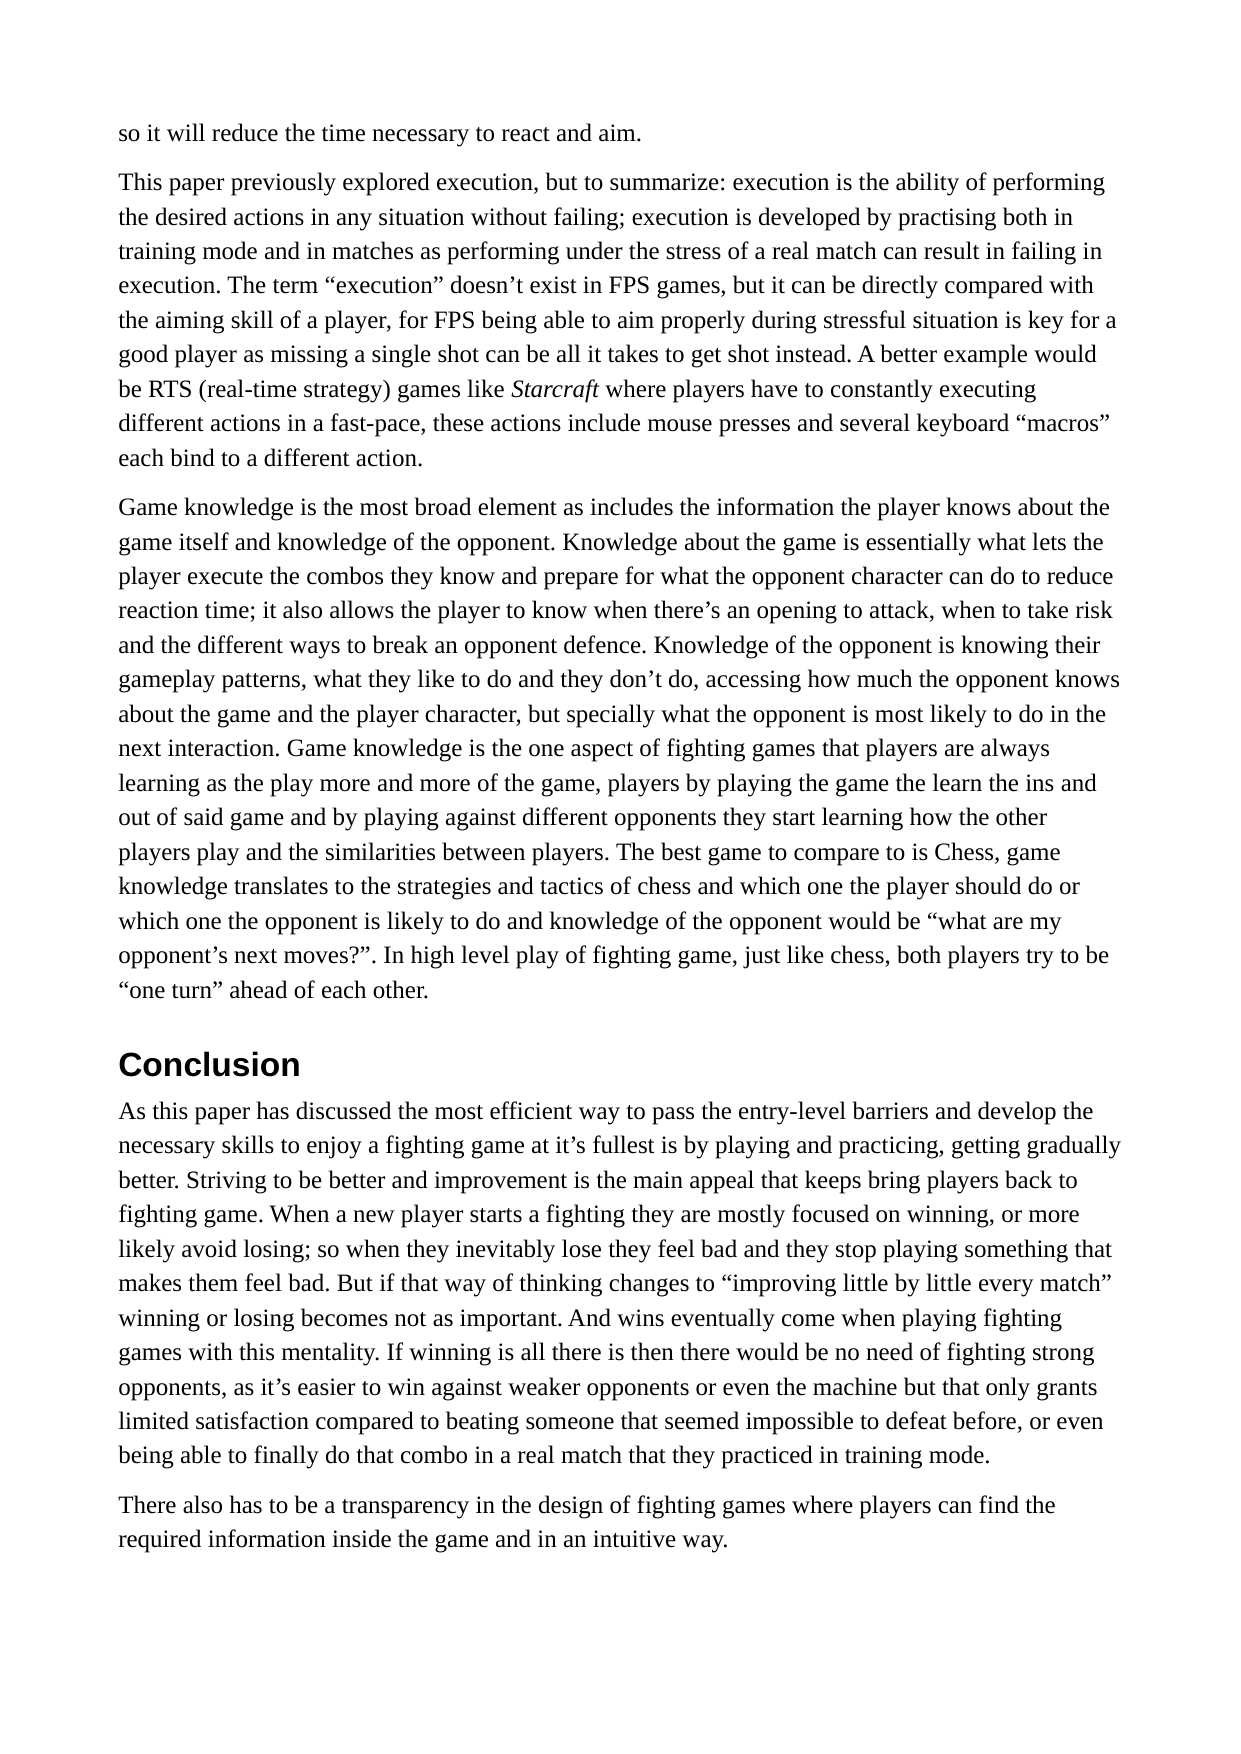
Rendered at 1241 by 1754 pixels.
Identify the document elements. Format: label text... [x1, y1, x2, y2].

text There also has to be a transparency in the design of fighting games where players can find the required information inside the game and in an intuitive way. [118, 1490, 1122, 1553]
text As this paper has discussed the most efficient way to pass the entry-level barriers and develop the necessary skills to enjoy a fighting game at it’s fullest is by playing and practicing, getting gradually better. Striving to be better and improvement is the main appeal that keeps bring players back to fighting game. When a new player starts a fighting they are mostly focused on winning, or more likely avoid losing; so when they inevitably lose they feel bad and they stop playing something that makes them feel bad. But if that way of thinking changes to “improving little by little every match” winning or losing becomes not as important. And wins eventually come when playing fighting games with this mentality. If winning is all there is then there would be no need of fighting strong opponents, as it’s easier to win against weaker opponents or even the machine but that only grants limited satisfaction compared to beating someone that seemed impossible to defeat before, or even being able to finally do that combo in a real match that they practiced in training mode. [118, 1096, 1122, 1469]
subtitle Conclusion [118, 1045, 1122, 1083]
text so it will reduce the time necessary to react and aim. [118, 118, 1122, 147]
text This paper previously explored execution, but to summarize: execution is the ability of performing the desired actions in any situation without failing; execution is developed by practising both in training mode and in matches as performing under the stress of a real match can result in failing in execution. The term “execution” doesn’t exist in FPS games, but it can be directly compared with the aiming skill of a player, for FPS being able to aim properly during stressful situation is key for a good player as missing a single shot can be all it takes to get shot instead. A better example would be RTS (real-time strategy) games like Starcraft where players have to constantly executing different actions in a fast-pace, these actions include mouse presses and several keyboard “macros” each bind to a different action. [118, 167, 1122, 472]
text Game knowledge is the most broad element as includes the information the player knows about the game itself and knowledge of the opponent. Knowledge about the game is essentially what lets the player execute the combos they know and prepare for what the opponent character can do to reduce reaction time; it also allows the player to know when there’s an opening to attack, when to take risk and the different ways to break an opponent defence. Knowledge of the opponent is knowing their gameplay patterns, what they like to do and they don’t do, accessing how much the opponent knows about the game and the player character, but specially what the opponent is most likely to do in the next interaction. Game knowledge is the one aspect of fighting games that players are always learning as the play more and more of the game, players by playing the game the learn the ins and out of said game and by playing against different opponents they start learning how the other players play and the similarities between players. The best game to compare to is Chess, game knowledge translates to the strategies and tactics of chess and which one the player should do or which one the opponent is likely to do and knowledge of the opponent would be “what are my opponent’s next moves?”. In high level play of fighting game, just like chess, both players try to be “one turn” ahead of each other. [118, 492, 1122, 1003]
